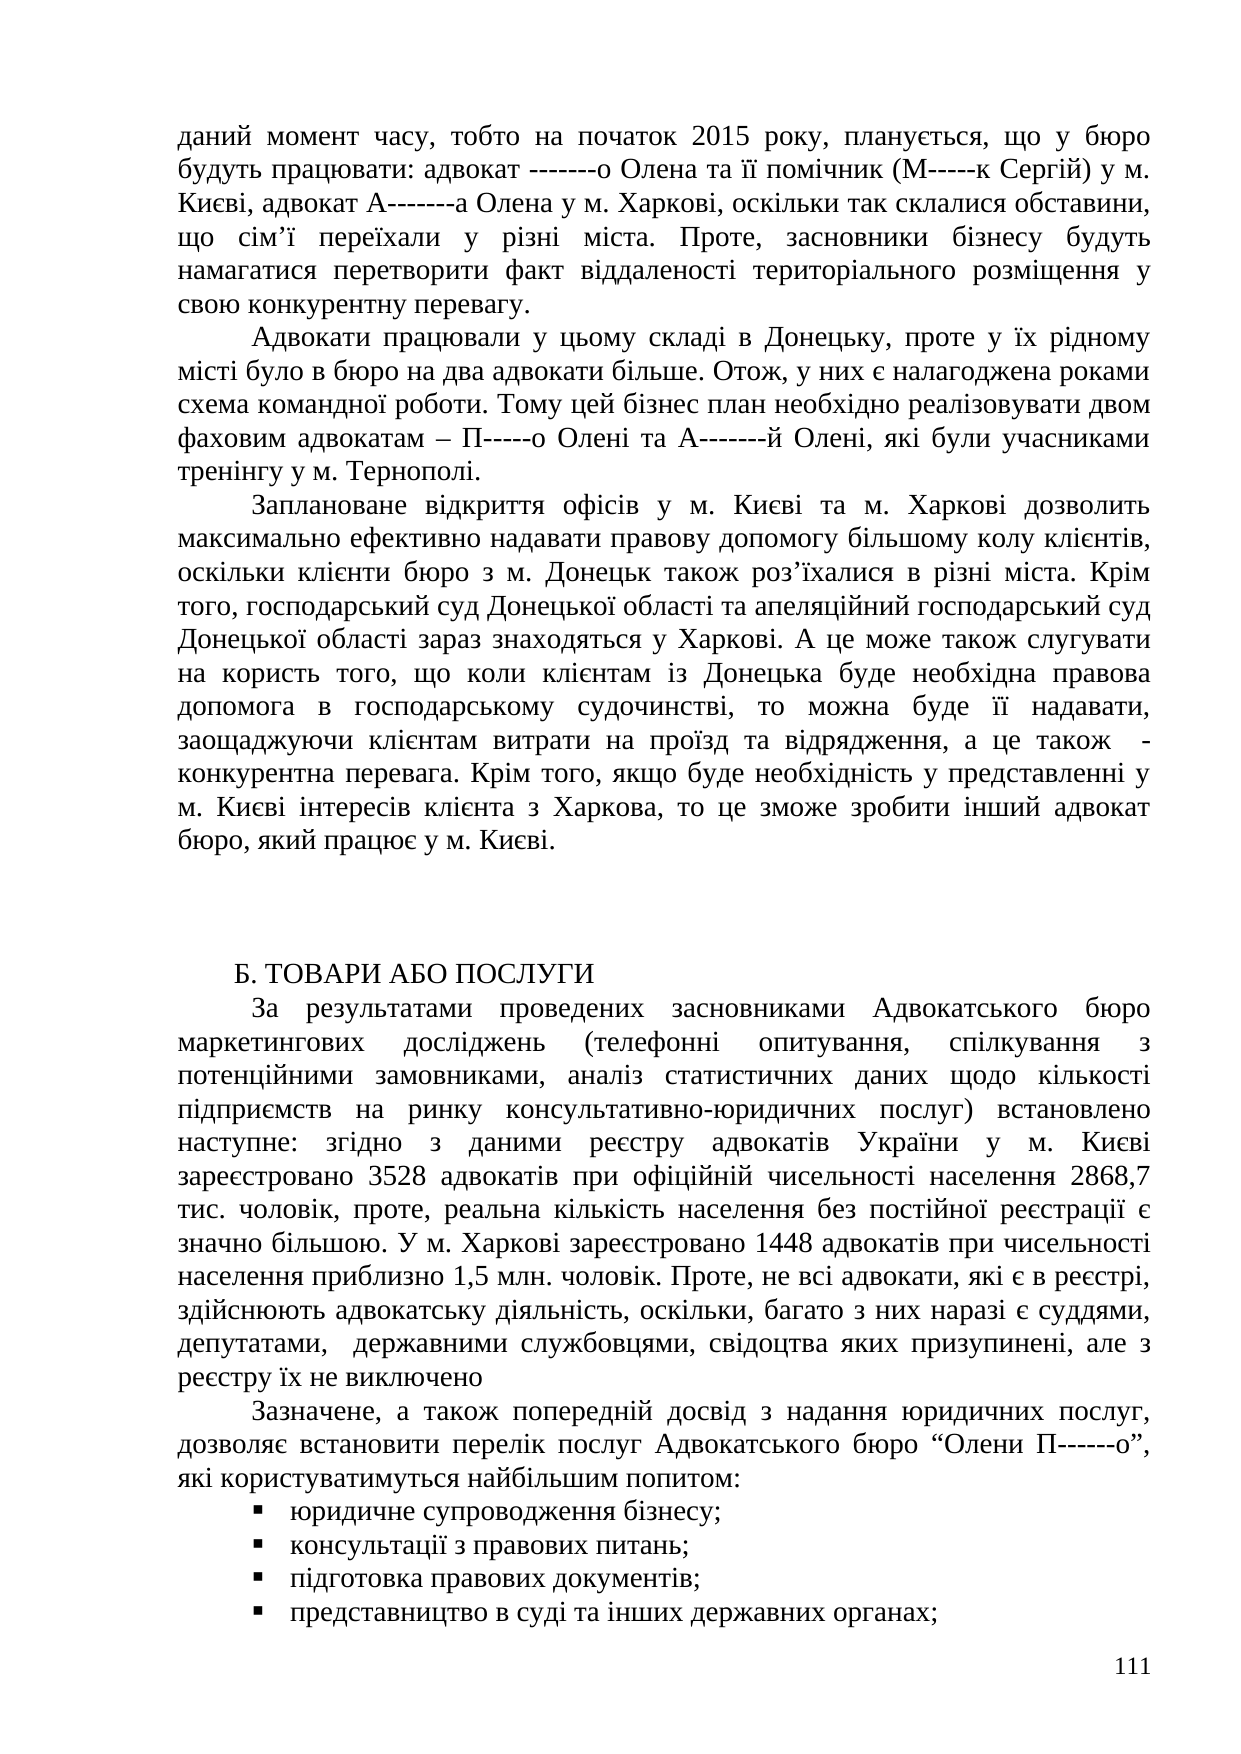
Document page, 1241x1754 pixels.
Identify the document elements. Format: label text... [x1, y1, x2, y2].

list представництво в суді та інших державних органах; [177, 1594, 1152, 1628]
list консультації з правових питань; [177, 1527, 1152, 1561]
text Б. ТОВАРИ АБО ПОСЛУГИ [177, 957, 1152, 990]
list підготовка правових документів; [177, 1561, 1152, 1594]
list юридичне супроводження бізнесу; [177, 1493, 1152, 1527]
text Заплановане відкриття офісів у м. Києві та м. Харкові дозволить максимально ефективно надавати правову допомогу більшому колу клієнтів, оскільки клієнти бюро з м. Донецьк також роз’їхалися в різні міста. Крім того, господарський суд Донецької області та апеляційний господарський суд Донецької області зараз знаходяться у Харкові. А це може також слугувати на користь того, що коли клієнтам із Донецька буде необхідна правова допомога в господарському судочинстві, то можна буде її надавати, заощаджуючи клієнтам витрати на проїзд та відрядження, а це також - конкурентна перевага. Крім того, якщо буде необхідність у представленні у м. Києві інтересів клієнта з Харкова, то це зможе зробити інший адвокат бюро, який працює у м. Києві. [177, 487, 1152, 856]
text даний момент часу, тобто на початок 2015 року, планується, що у бюро будуть працювати: адвокат -------о Олена та її помічник (М-----к Сергій) у м. Києві, адвокат А-------а Олена у м. Харкові, оскільки так склалися обставини, що сім’ї переїхали у різні міста. Проте, засновники бізнесу будуть намагатися перетворити факт віддаленості територіального розміщення у свою конкурентну перевагу. [177, 118, 1152, 319]
text За результатами проведених засновниками Адвокатського бюро маркетингових досліджень (телефонні опитування, спілкування з потенційними замовниками, аналіз статистичних даних щодо кількості підприємств на ринку консультативно-юридичних послуг) встановлено наступне: згідно з даними реєстру адвокатів України у м. Києві зареєстровано 3528 адвокатів при офіційній чисельності населення 2868,7 тис. чоловік, проте, реальна кількість населення без постійної реєстрації є значно більшою. У м. Харкові зареєстровано 1448 адвокатів при чисельності населення приблизно 1,5 млн. чоловік. Проте, не всі адвокати, які є в реєстрі, здійснюють адвокатську діяльність, оскільки, багато з них наразі є суддями, депутатами, державними службовцями, свідоцтва яких призупинені, але з реєстру їх не виключено [177, 990, 1152, 1393]
text Адвокати працювали у цьому складі в Донецьку, проте у їх рідному місті було в бюро на два адвокати більше. Отож, у них є налагоджена роками схема командної роботи. Тому цей бізнес план необхідно реалізовувати двом фаховим адвокатам – П-----о Олені та А-------й Олені, які були учасниками тренінгу у м. Тернополі. [177, 319, 1152, 487]
text Зазначене, а також попередній досвід з надання юридичних послуг, дозволяє встановити перелік послуг Адвокатського бюро “Олени П------о”, які користуватимуться найбільшим попитом: [177, 1393, 1152, 1493]
